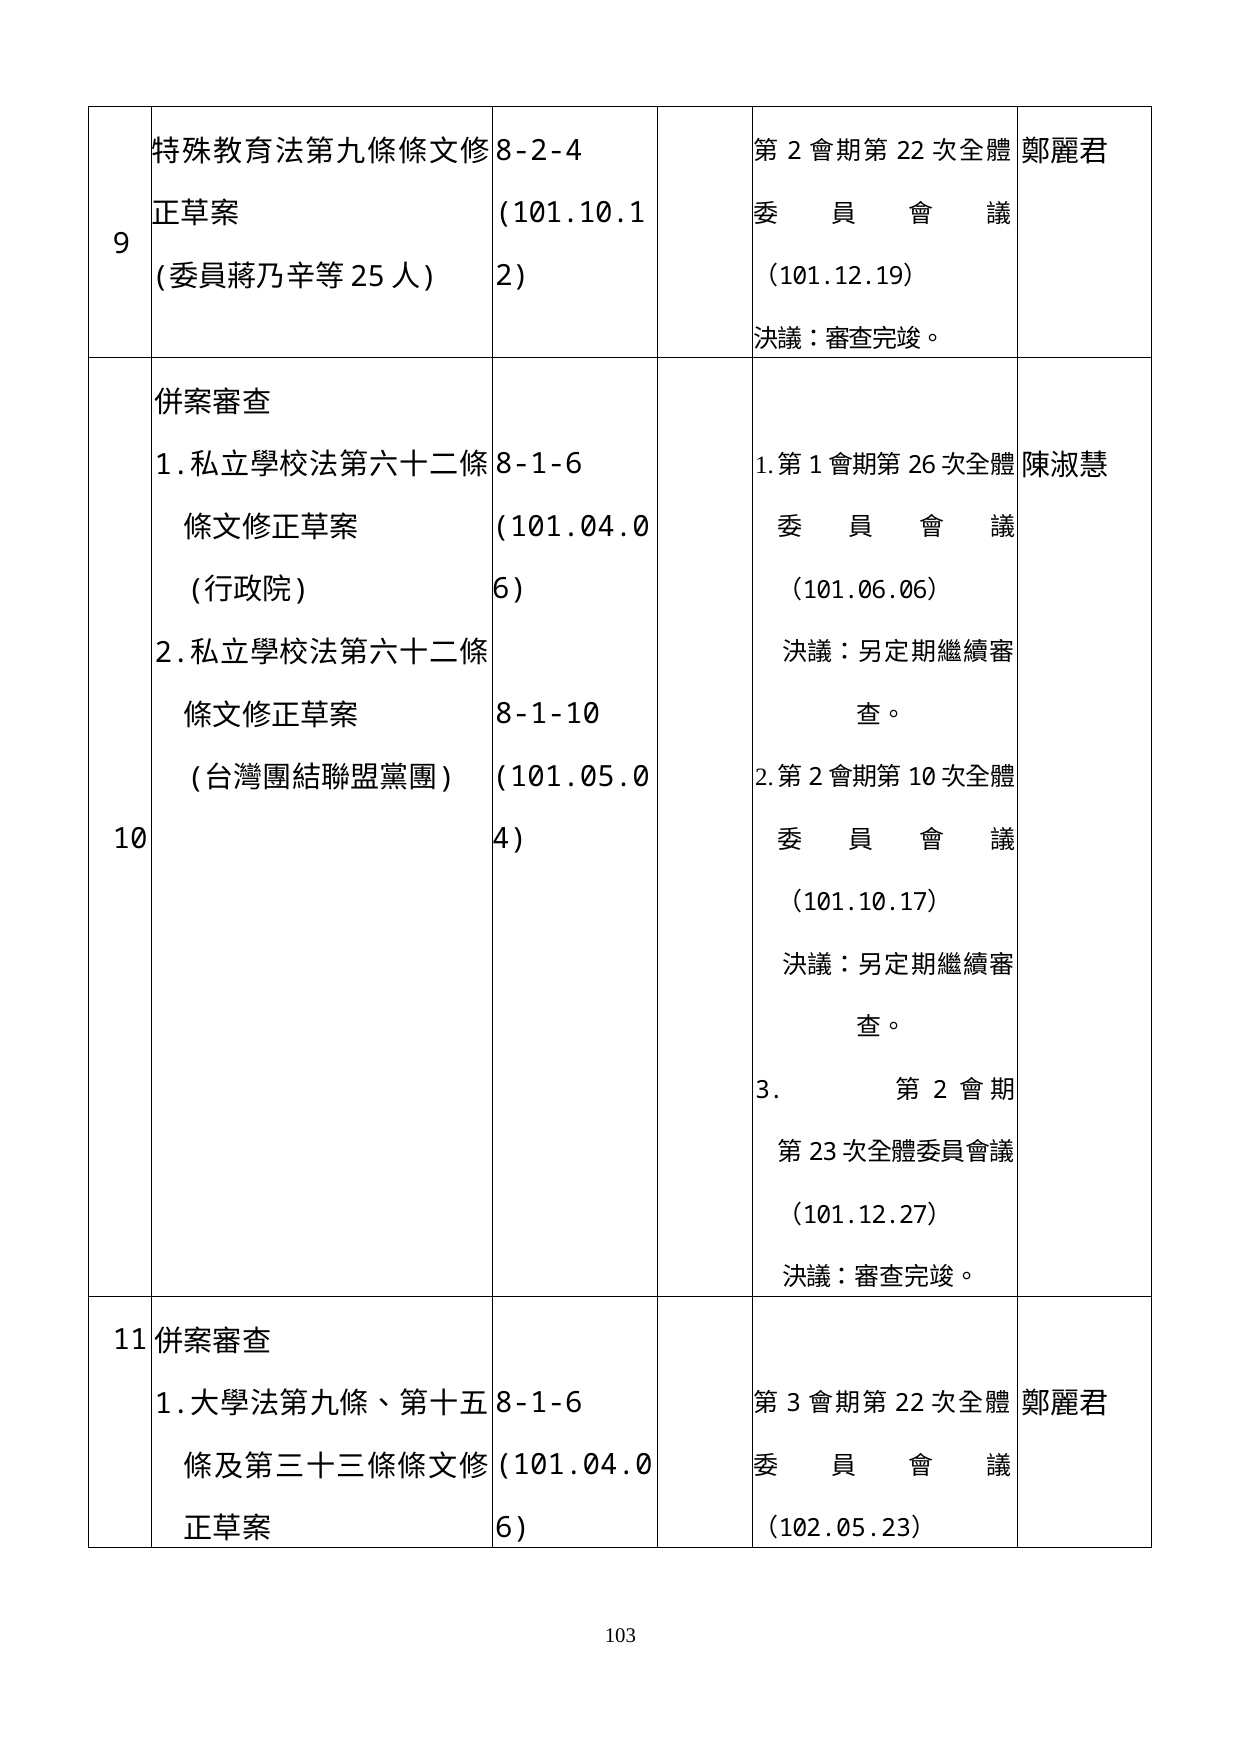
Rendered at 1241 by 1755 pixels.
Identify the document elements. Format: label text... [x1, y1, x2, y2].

table_cell 第3會期第22次全體委員會議（102.05.23） [753, 1297, 1017, 1547]
table_cell 併案審查 1.私立學校法第六十二條條文修正草案 (行政院) 2.私立學校法第六十二條條文修正草案 (台灣團結聯盟黨團) [152, 358, 492, 1296]
table_cell 8-2-4 (101.10.12) [493, 107, 657, 357]
table_cell [658, 1297, 752, 1547]
table_cell [89, 107, 151, 357]
table_cell 8-1-6 (101.04.06) 8-1-10 (101.05.04) [493, 358, 657, 1296]
table_cell [658, 107, 752, 357]
table_cell 併案審查 1.大學法第九條、第十五條及第三十三條條文修正草案 [152, 1297, 492, 1547]
table_cell [89, 1297, 151, 1547]
table_cell 陳淑慧 [1018, 358, 1151, 1296]
table_cell 鄭麗君 [1018, 1297, 1151, 1547]
table_cell 鄭麗君 [1018, 107, 1151, 357]
table_cell [658, 358, 752, 1296]
table_cell 第1會期第26次全體委員會議（101.06.06） 決議：另定期繼續審查。 第2會期第10次全體委員會議（101.10.17） 決議：另定期繼續審查。 第2會期第23次全體委員會議（101.12.27） 決議：審查完竣。 [753, 358, 1017, 1296]
table_cell 特殊教育法第九條條文修正草案 (委員蔣乃辛等25人) [152, 107, 492, 357]
table_cell 第2會期第22次全體委員會議（101.12.19） 決議：審查完竣。 [753, 107, 1017, 357]
table_cell 8-1-6 (101.04.06) [493, 1297, 657, 1547]
table_cell [89, 358, 151, 1296]
